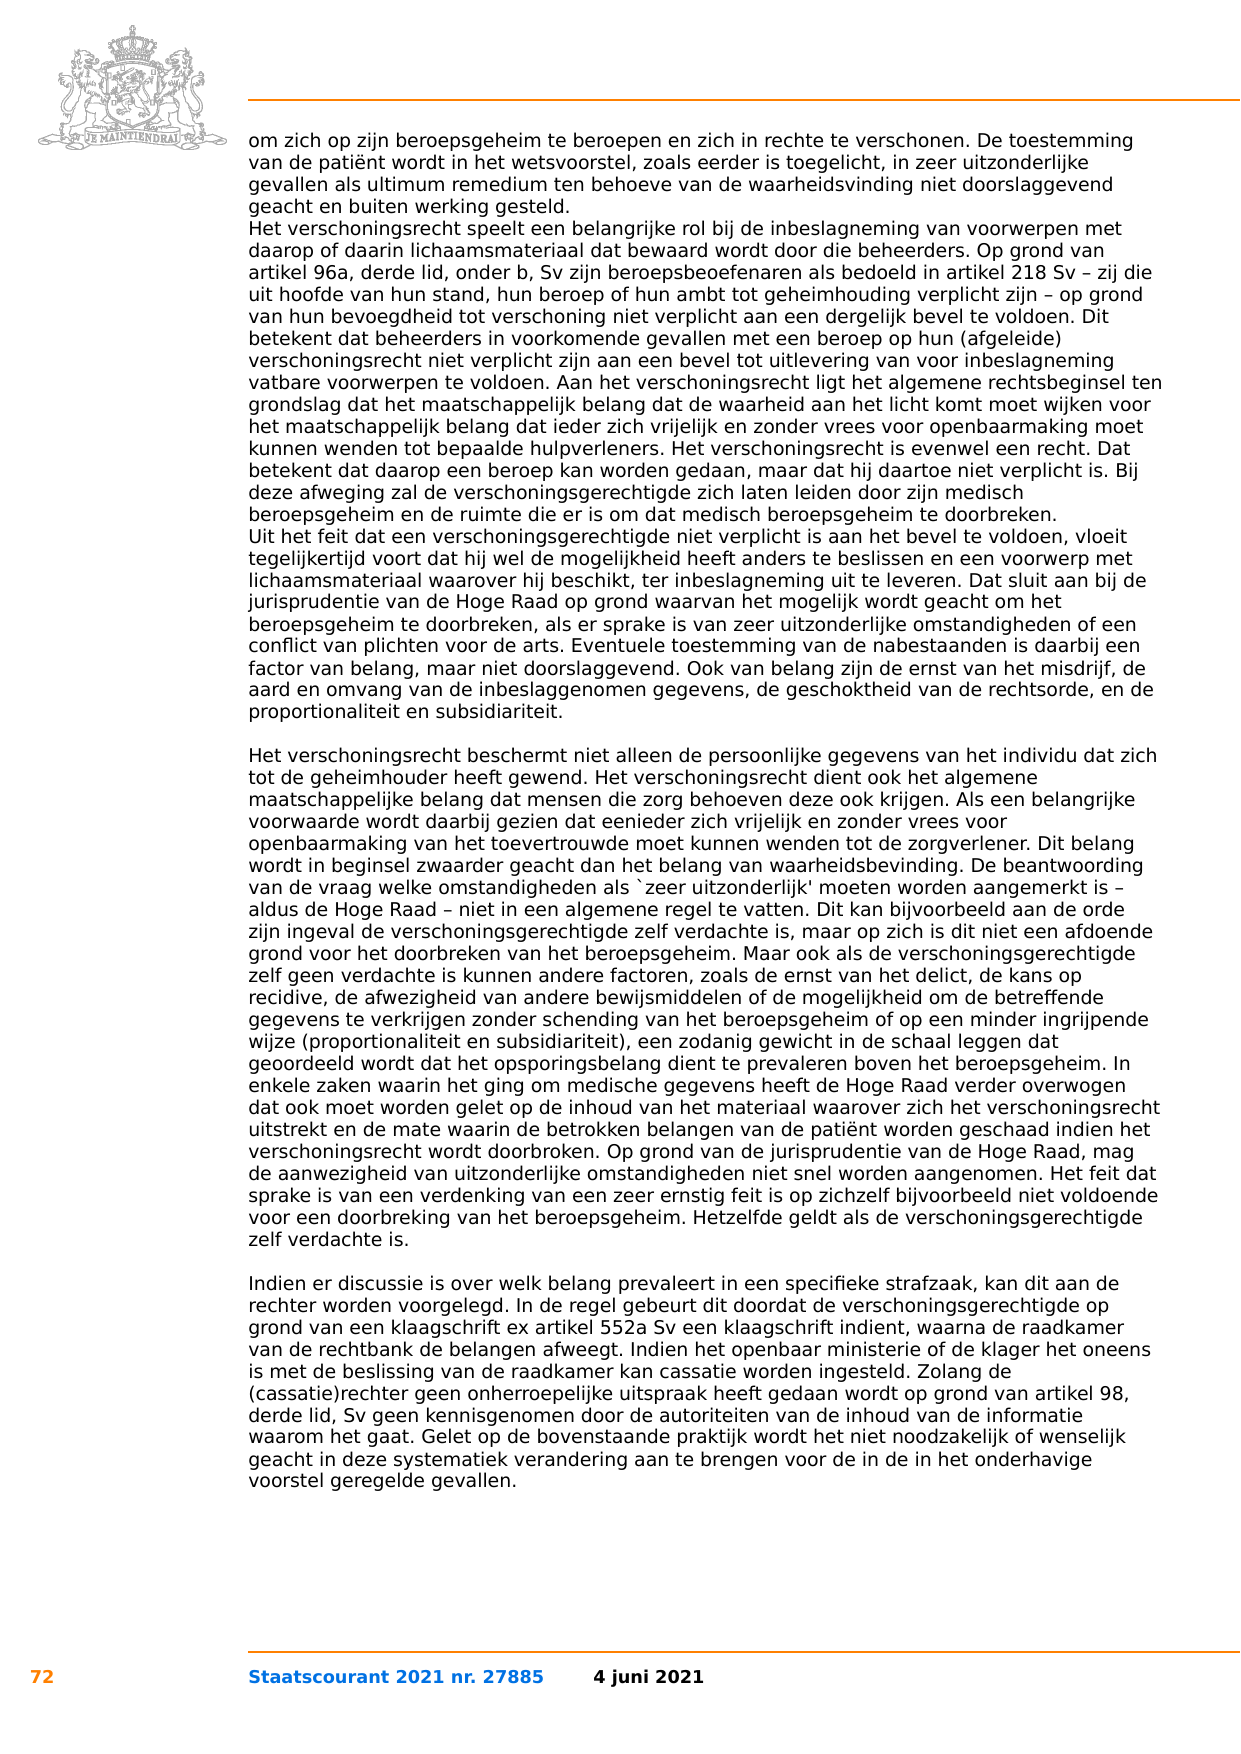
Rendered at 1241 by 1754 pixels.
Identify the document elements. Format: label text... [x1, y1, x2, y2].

text Het verschoningsrecht speelt een belangrijke rol bij de inbeslagneming van voorwerpen met daarop of daarin lichaamsmateriaal dat bewaard wordt door die beheerders. Op grond van artikel 96a, derde lid, onder b, Sv zijn beroepsbeoefenaren als bedoeld in artikel 218 Sv – zij die uit hoofde van hun stand, hun beroep of hun ambt tot geheimhouding verplicht zijn – op grond van hun bevoegdheid tot verschoning niet verplicht aan een dergelijk bevel te voldoen. Dit betekent dat beheerders in voorkomende gevallen met een beroep op hun (afgeleide) verschoningsrecht niet verplicht zijn aan een bevel tot uitlevering van voor inbeslagneming vatbare voorwerpen te voldoen. Aan het verschoningsrecht ligt het algemene rechtsbeginsel ten grondslag dat het maatschappelijk belang dat de waarheid aan het licht komt moet wijken voor het maatschappelijk belang dat ieder zich vrijelijk en zonder vrees voor openbaarmaking moet kunnen wenden tot bepaalde hulpverleners. Het verschoningsrecht is evenwel een recht. Dat betekent dat daarop een beroep kan worden gedaan, maar dat hij daartoe niet verplicht is. Bij deze afweging zal de verschoningsgerechtigde zich laten leiden door zijn medisch beroepsgeheim en de ruimte die er is om dat medisch beroepsgeheim te doorbreken. [248, 218, 1163, 526]
picture [38, 25, 227, 150]
text Uit het feit dat een verschoningsgerechtigde niet verplicht is aan het bevel te voldoen, vloeit tegelijkertijd voort dat hij wel de mogelijkheid heeft anders te beslissen en een voorwerp met lichaamsmateriaal waarover hij beschikt, ter inbeslagneming uit te leveren. Dat sluit aan bij de jurisprudentie van de Hoge Raad op grond waarvan het mogelijk wordt geacht om het beroepsgeheim te doorbreken, als er sprake is van zeer uitzonderlijke omstandigheden of een conflict van plichten voor de arts. Eventuele toestemming van de nabestaanden is daarbij een factor van belang, maar niet doorslaggevend. Ook van belang zijn de ernst van het misdrijf, de aard en omvang van de inbeslaggenomen gegevens, de geschoktheid van de rechtsorde, en de proportionaliteit en subsidiariteit. [248, 526, 1163, 723]
text Indien er discussie is over welk belang prevaleert in een specifieke strafzaak, kan dit aan de rechter worden voorgelegd. In de regel gebeurt dit doordat de verschoningsgerechtigde op grond van een klaagschrift ex artikel 552a Sv een klaagschrift indient, waarna de raadkamer van de rechtbank de belangen afweegt. Indien het openbaar ministerie of de klager het oneens is met de beslissing van de raadkamer kan cassatie worden ingesteld. Zolang de (cassatie)rechter geen onherroepelijke uitspraak heeft gedaan wordt op grond van artikel 98, derde lid, Sv geen kennisgenomen door de autoriteiten van de inhoud van de informatie waarom het gaat. Gelet op de bovenstaande praktijk wordt het niet noodzakelijk of wenselijk geacht in deze systematiek verandering aan te brengen voor de in de in het onderhavige voorstel geregelde gevallen. [248, 1273, 1163, 1492]
text om zich op zijn beroepsgeheim te beroepen en zich in rechte te verschonen. De toestemming van de patiënt wordt in het wetsvoorstel, zoals eerder is toegelicht, in zeer uitzonderlijke gevallen als ultimum remedium ten behoeve van de waarheidsvinding niet doorslaggevend geacht en buiten werking gesteld. [248, 130, 1163, 218]
text Het verschoningsrecht beschermt niet alleen de persoonlijke gegevens van het individu dat zich tot de geheimhouder heeft gewend. Het verschoningsrecht dient ook het algemene maatschappelijke belang dat mensen die zorg behoeven deze ook krijgen. Als een belangrijke voorwaarde wordt daarbij gezien dat eenieder zich vrijelijk en zonder vrees voor openbaarmaking van het toevertrouwde moet kunnen wenden tot de zorgverlener. Dit belang wordt in beginsel zwaarder geacht dan het belang van waarheidsbevinding. De beantwoording van de vraag welke omstandigheden als `zeer uitzonderlijk' moeten worden aangemerkt is – aldus de Hoge Raad – niet in een algemene regel te vatten. Dit kan bijvoorbeeld aan de orde zijn ingeval de verschoningsgerechtigde zelf verdachte is, maar op zich is dit niet een afdoende grond voor het doorbreken van het beroepsgeheim. Maar ook als de verschoningsgerechtigde zelf geen verdachte is kunnen andere factoren, zoals de ernst van het delict, de kans op recidive, de afwezigheid van andere bewijsmiddelen of de mogelijkheid om de betreffende gegevens te verkrijgen zonder schending van het beroepsgeheim of op een minder ingrijpende wijze (proportionaliteit en subsidiariteit), een zodanig gewicht in de schaal leggen dat geoordeeld wordt dat het opsporingsbelang dient te prevaleren boven het beroepsgeheim. In enkele zaken waarin het ging om medische gegevens heeft de Hoge Raad verder overwogen dat ook moet worden gelet op de inhoud van het materiaal waarover zich het verschoningsrecht uitstrekt en de mate waarin de betrokken belangen van de patiënt worden geschaad indien het verschoningsrecht wordt doorbroken. Op grond van de jurisprudentie van de Hoge Raad, mag de aanwezigheid van uitzonderlijke omstandigheden niet snel worden aangenomen. Het feit dat sprake is van een verdenking van een zeer ernstig feit is op zichzelf bijvoorbeeld niet voldoende voor een doorbreking van het beroepsgeheim. Hetzelfde geldt als de verschoningsgerechtigde zelf verdachte is. [248, 745, 1163, 1251]
